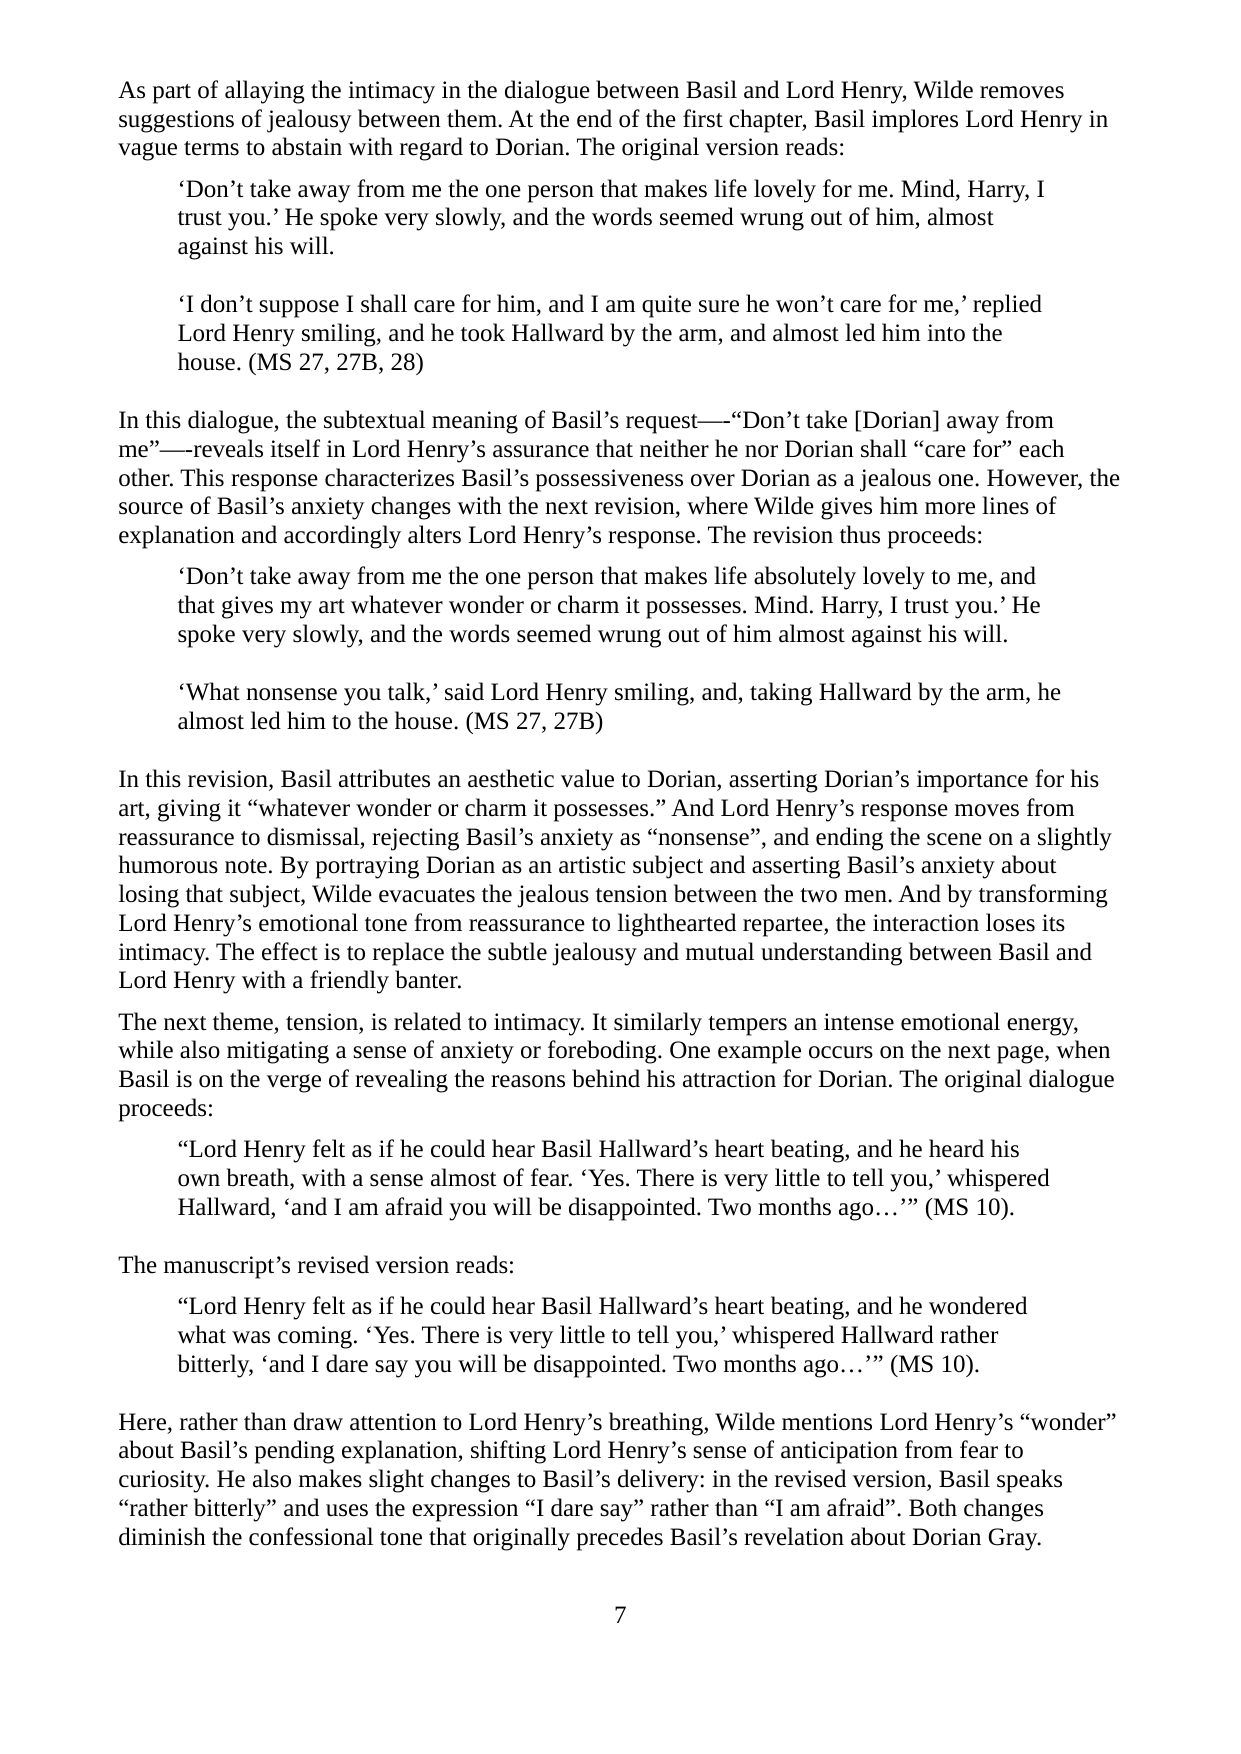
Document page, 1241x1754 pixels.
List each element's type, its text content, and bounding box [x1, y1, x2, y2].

text The manuscript’s revised version reads: [118, 1250, 1122, 1279]
text As part of allaying the intimacy in the dialogue between Basil and Lord Henry, Wilde removes suggestions of jealousy between them. At the end of the first chapter, Basil implores Lord Henry in vague terms to abstain with regard to Dorian. The original version reads: [118, 75, 1122, 161]
text The next theme, tension, is related to intimacy. It similarly tempers an intense emotional energy, while also mitigating a sense of anxiety or foreboding. One example occurs on the next page, when Basil is on the verge of revealing the reasons behind his attraction for Dorian. The original dialogue proceeds: [118, 1007, 1122, 1122]
text ‘Don’t take away from me the one person that makes life lovely for me. Mind, Harry, I trust you.’ He spoke very slowly, and the words seemed wrung out of him, almost against his will. [177, 174, 1063, 260]
text “Lord Henry felt as if he could hear Basil Hallward’s heart beating, and he wondered what was coming. ‘Yes. There is very little to tell you,’ whispered Hallward rather bitterly, ‘and I dare say you will be disappointed. Two months ago…’” (MS 10). [177, 1291, 1063, 1377]
text “Lord Henry felt as if he could hear Basil Hallward’s heart beating, and he heard his own breath, with a sense almost of fear. ‘Yes. There is very little to tell you,’ whispered Hallward, ‘and I am afraid you will be disappointed. Two months ago…’” (MS 10). [177, 1134, 1063, 1220]
text In this revision, Basil attributes an aesthetic value to Dorian, asserting Dorian’s importance for his art, giving it “whatever wonder or charm it possesses.” And Lord Henry’s response moves from reassurance to dismissal, rejecting Basil’s anxiety as “nonsense”, and ending the scene on a slightly humorous note. By portraying Dorian as an artistic subject and asserting Basil’s anxiety about losing that subject, Wilde evacuates the jealous tension between the two men. And by transforming Lord Henry’s emotional tone from reassurance to lighthearted repartee, the interaction loses its intimacy. The effect is to replace the subtle jealousy and mutual understanding between Basil and Lord Henry with a friendly banter. [118, 764, 1122, 994]
text Here, rather than draw attention to Lord Henry’s breathing, Wilde mentions Lord Henry’s “wonder” about Basil’s pending explanation, shifting Lord Henry’s sense of anticipation from fear to curiosity. He also makes slight changes to Basil’s delivery: in the revised version, Basil speaks “rather bitterly” and uses the expression “I dare say” rather than “I am afraid”. Both changes diminish the confessional tone that originally precedes Basil’s revelation about Dorian Gray. [118, 1407, 1122, 1551]
text ‘I don’t suppose I shall care for him, and I am quite sure he won’t care for me,’ replied Lord Henry smiling, and he took Hallward by the arm, and almost led him into the house. (MS 27, 27B, 28) [177, 289, 1063, 376]
text ‘Don’t take away from me the one person that makes life absolutely lovely to me, and that gives my art whatever wonder or charm it possesses. Mind. Harry, I trust you.’ He spoke very slowly, and the words seemed wrung out of him almost against his will. [177, 561, 1063, 648]
text In this dialogue, the subtextual meaning of Basil’s request—-“Don’t take [Dorian] away from me”—-reveals itself in Lord Henry’s assurance that neither he nor Dorian shall “care for” each other. This response characterizes Basil’s possessiveness over Dorian as a jealous one. However, the source of Basil’s anxiety changes with the next revision, where Wilde gives him more lines of explanation and accordingly alters Lord Henry’s response. The revision thus proceeds: [118, 405, 1122, 549]
text ‘What nonsense you talk,’ said Lord Henry smiling, and, taking Hallward by the arm, he almost led him to the house. (MS 27, 27B) [177, 677, 1063, 735]
